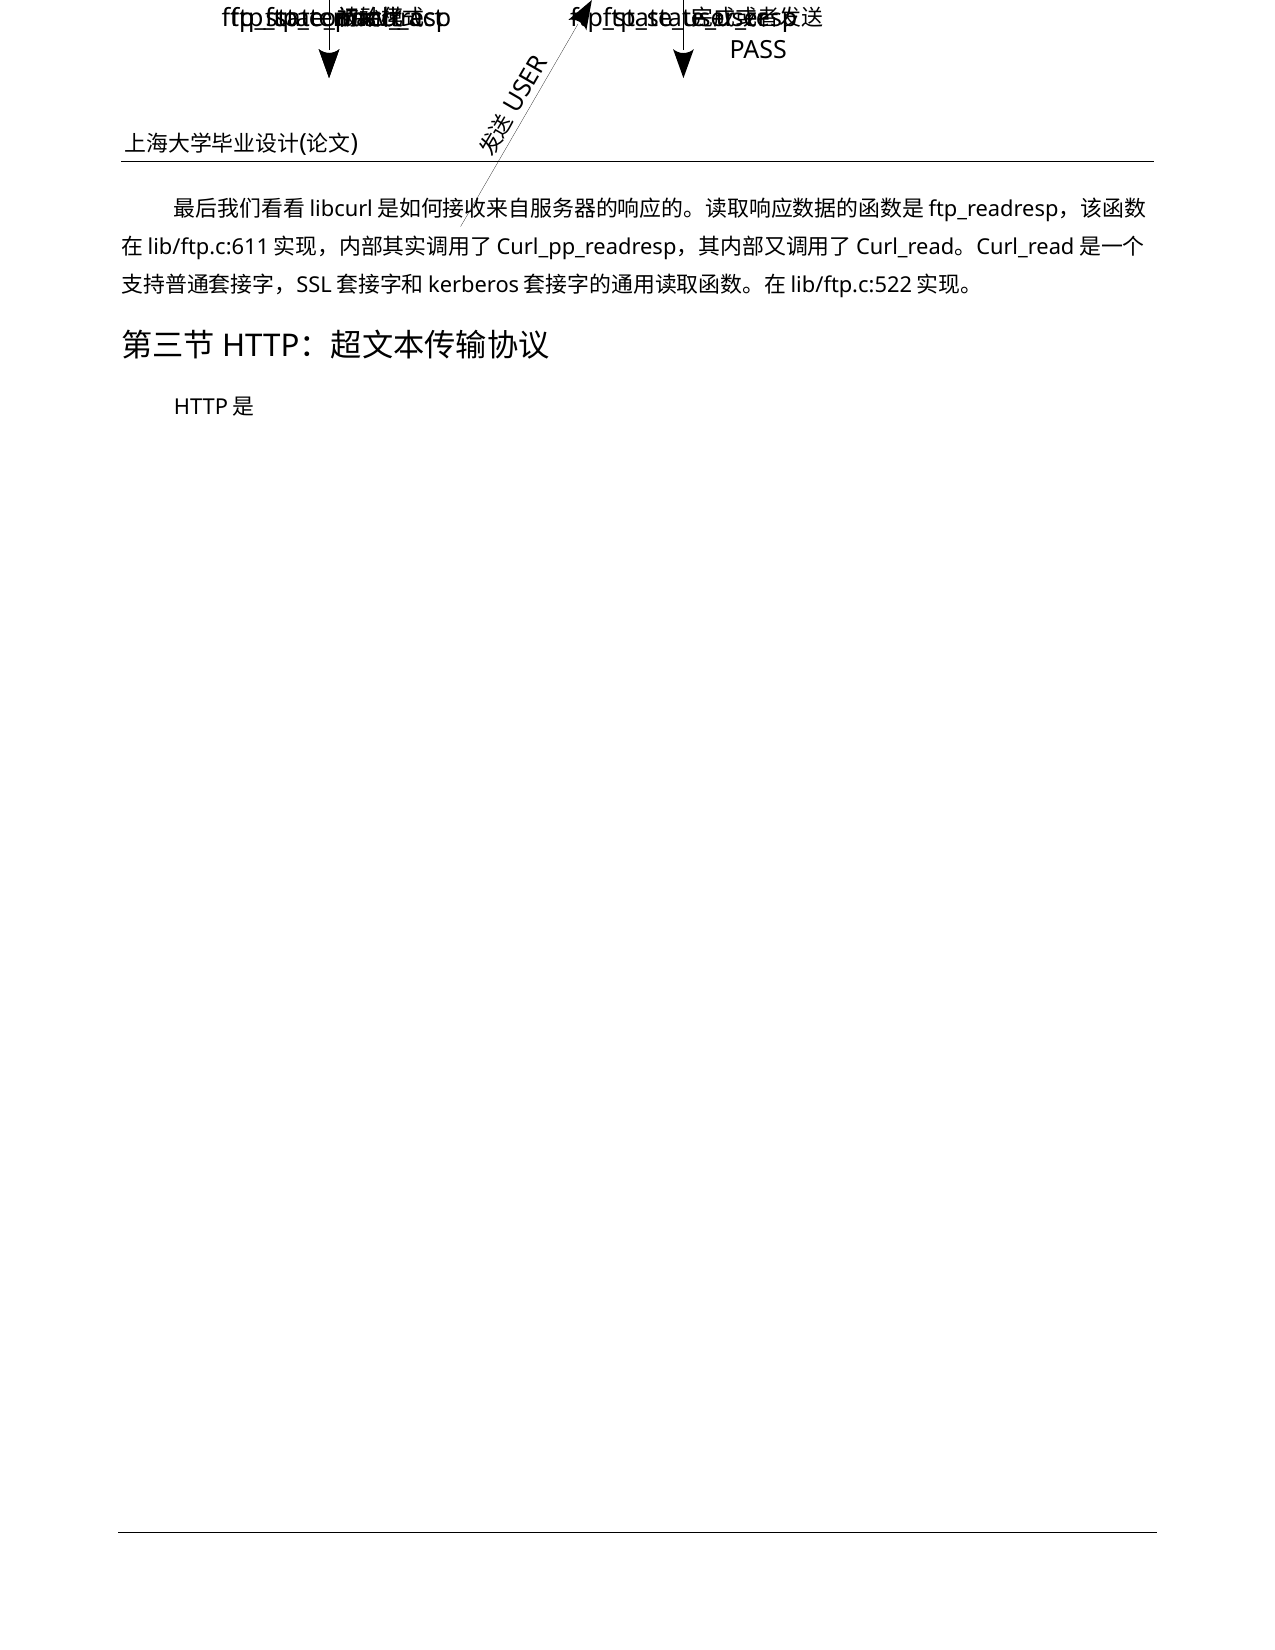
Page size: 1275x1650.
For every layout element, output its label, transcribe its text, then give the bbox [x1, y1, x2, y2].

text 第三节 HTTP：超文本传输协议 [121, 320, 1154, 366]
text 最后我们看看libcurl是如何接收来自服务器的响应的。读取响应数据的函数是ftp_readresp，该函数在lib/ftp.c:611实现，内部其实调用了Curl_pp_readresp，其内部又调用了Curl_read。Curl_read是一个支持普通套接字，SSL套接字和kerberos套接字的通用读取函数。在lib/ftp.c:522实现。 [121, 191, 1154, 299]
text HTTP是 [121, 389, 1154, 421]
